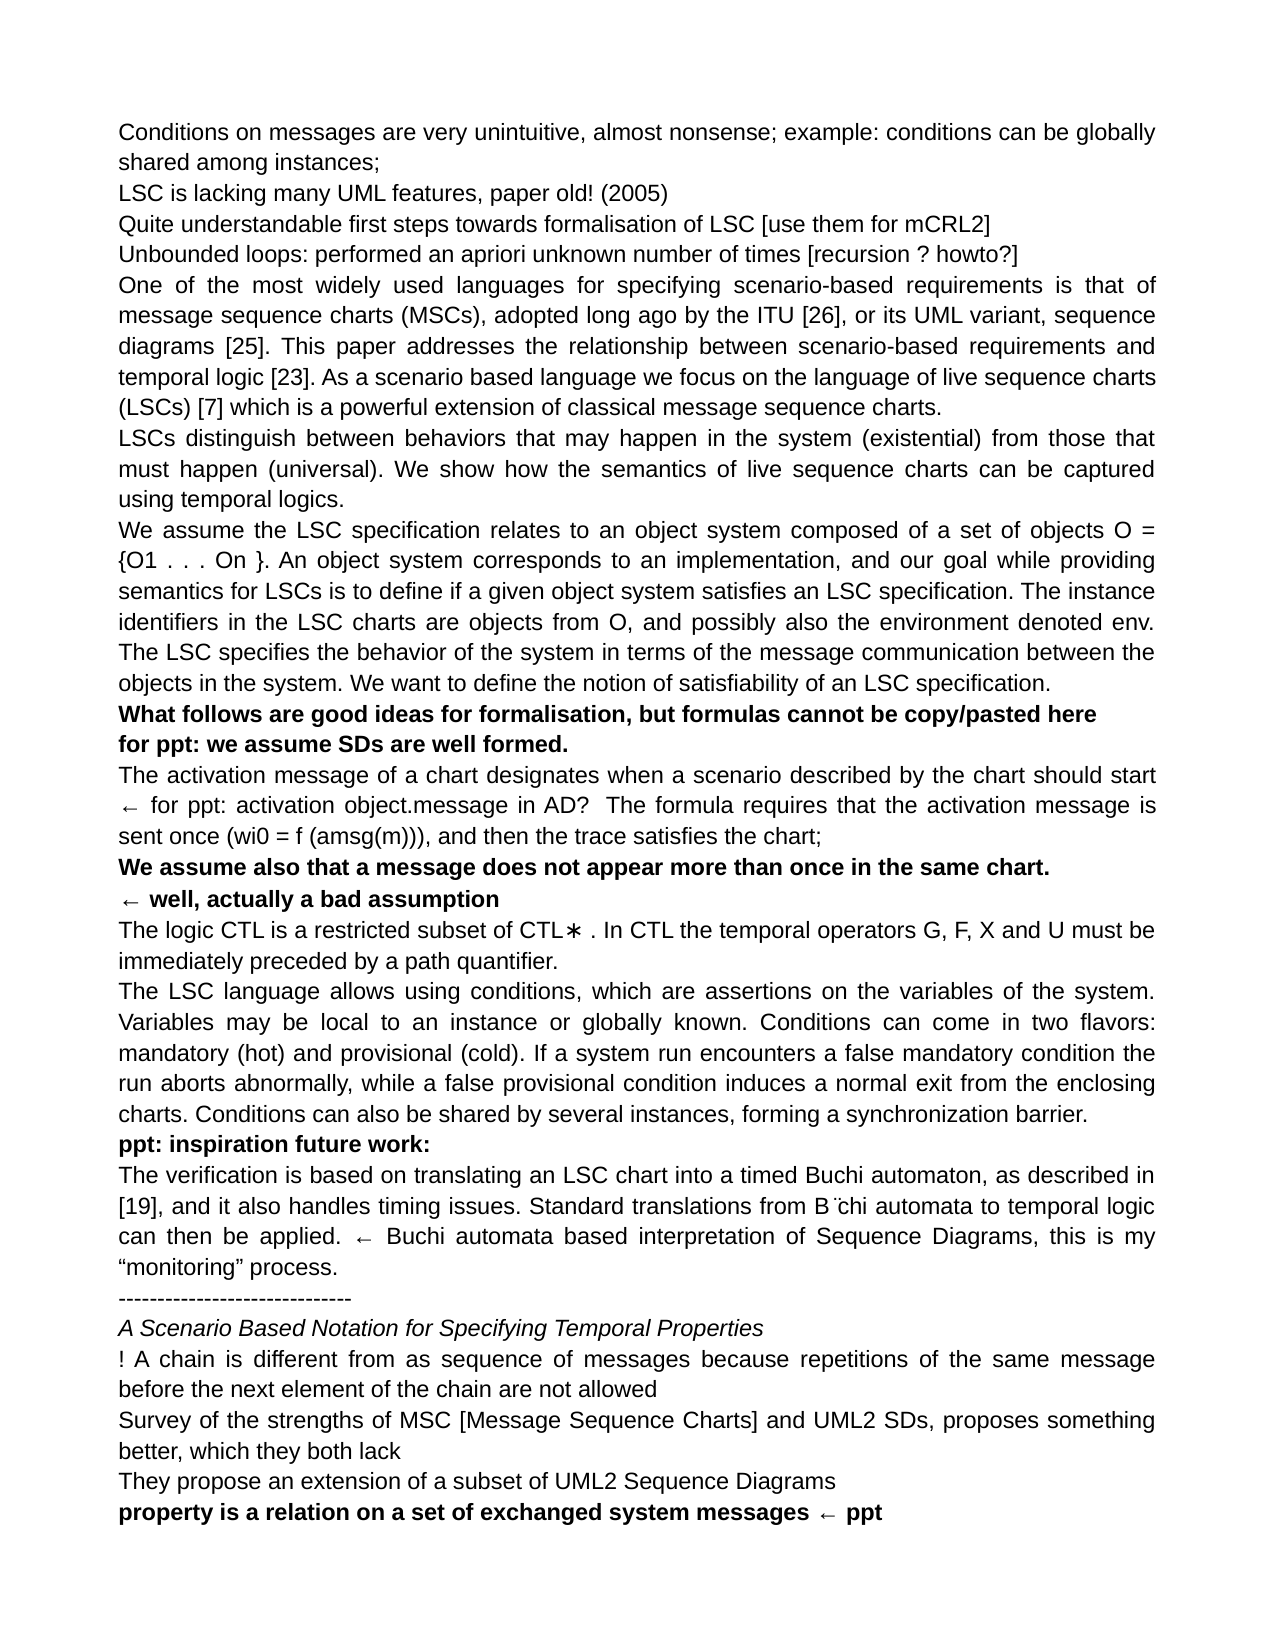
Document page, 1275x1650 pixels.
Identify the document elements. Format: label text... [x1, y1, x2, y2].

text The activation message of a chart designates when a scenario described by the chart should start ← for ppt: activation object.message in AD? The formula requires that the activation message is sent once (wi0 = f (amsg(m))), and then the trace satisfies the chart; [118, 761, 1157, 849]
text A Scenario Based Notation for Specifying Temporal Properties [118, 1314, 1157, 1341]
text We assume also that a message does not appear more than once in the same chart. [118, 853, 1157, 880]
text property is a relation on a set of exchanged system messages ← ppt [118, 1498, 1157, 1525]
text ppt: inspiration future work: [118, 1131, 1157, 1158]
text Conditions on messages are very unintuitive, almost nonsense; example: conditions can be globally shared among instances; [118, 118, 1157, 176]
text Survey of the strengths of MSC [Message Sequence Charts] and UML2 SDs, proposes something better, which they both lack [118, 1406, 1157, 1464]
text The logic CTL is a restricted subset of CTL∗ . In CTL the temporal operators G, F, X and U must be immediately preceded by a path quantifier. [118, 916, 1157, 974]
text LSCs distinguish between behaviors that may happen in the system (existential) from those that must happen (universal). We show how the semantics of live sequence charts can be captured using temporal logics. [118, 424, 1157, 512]
text What follows are good ideas for formalisation, but formulas cannot be copy/pasted here [118, 700, 1157, 727]
text ! A chain is different from as sequence of messages because repetitions of the same message before the next element of the chain are not allowed [118, 1345, 1157, 1403]
text ------------------------------ [118, 1284, 1157, 1311]
text One of the most widely used languages for specifying scenario-based requirements is that of message sequence charts (MSCs), adopted long ago by the ITU [26], or its UML variant, sequence diagrams [25]. This paper addresses the relationship between scenario-based requirements and temporal logic [23]. As a scenario based language we focus on the language of live sequence charts (LSCs) [7] which is a powerful extension of classical message sequence charts. [118, 271, 1157, 421]
text The verification is based on translating an LSC chart into a timed Buchi automaton, as described in [19], and it also handles timing issues. Standard translations from B ̈chi automata to temporal logic can then be applied. ← Buchi automata based interpretation of Sequence Diagrams, this is my “monitoring” process. [118, 1161, 1157, 1280]
text for ppt: we assume SDs are well formed. [118, 731, 1157, 757]
text Unbounded loops: performed an apriori unknown number of times [recursion ? howto?] [118, 241, 1157, 267]
text The LSC language allows using conditions, which are assertions on the variables of the system. Variables may be local to an instance or globally known. Conditions can come in two flavors: mandatory (hot) and provisional (cold). If a system run encounters a false mandatory condition the run aborts abnormally, while a false provisional condition induces a normal exit from the enclosing charts. Conditions can also be shared by several instances, forming a synchronization barrier. [118, 978, 1157, 1127]
text LSC is lacking many UML features, paper old! (2005) [118, 179, 1157, 206]
text They propose an extension of a subset of UML2 Sequence Diagrams [118, 1468, 1157, 1494]
text ← well, actually a bad assumption [118, 884, 1157, 912]
text Quite understandable first steps towards formalisation of LSC [use them for mCRL2] [118, 210, 1157, 237]
text We assume the LSC specification relates to an object system composed of a set of objects O = {O1 . . . On }. An object system corresponds to an implementation, and our goal while providing semantics for LSCs is to define if a given object system satisfies an LSC specification. The instance identifiers in the LSC charts are objects from O, and possibly also the environment denoted env. The LSC specifies the behavior of the system in terms of the message communication between the objects in the system. We want to define the notion of satisfiability of an LSC specification. [118, 516, 1157, 696]
